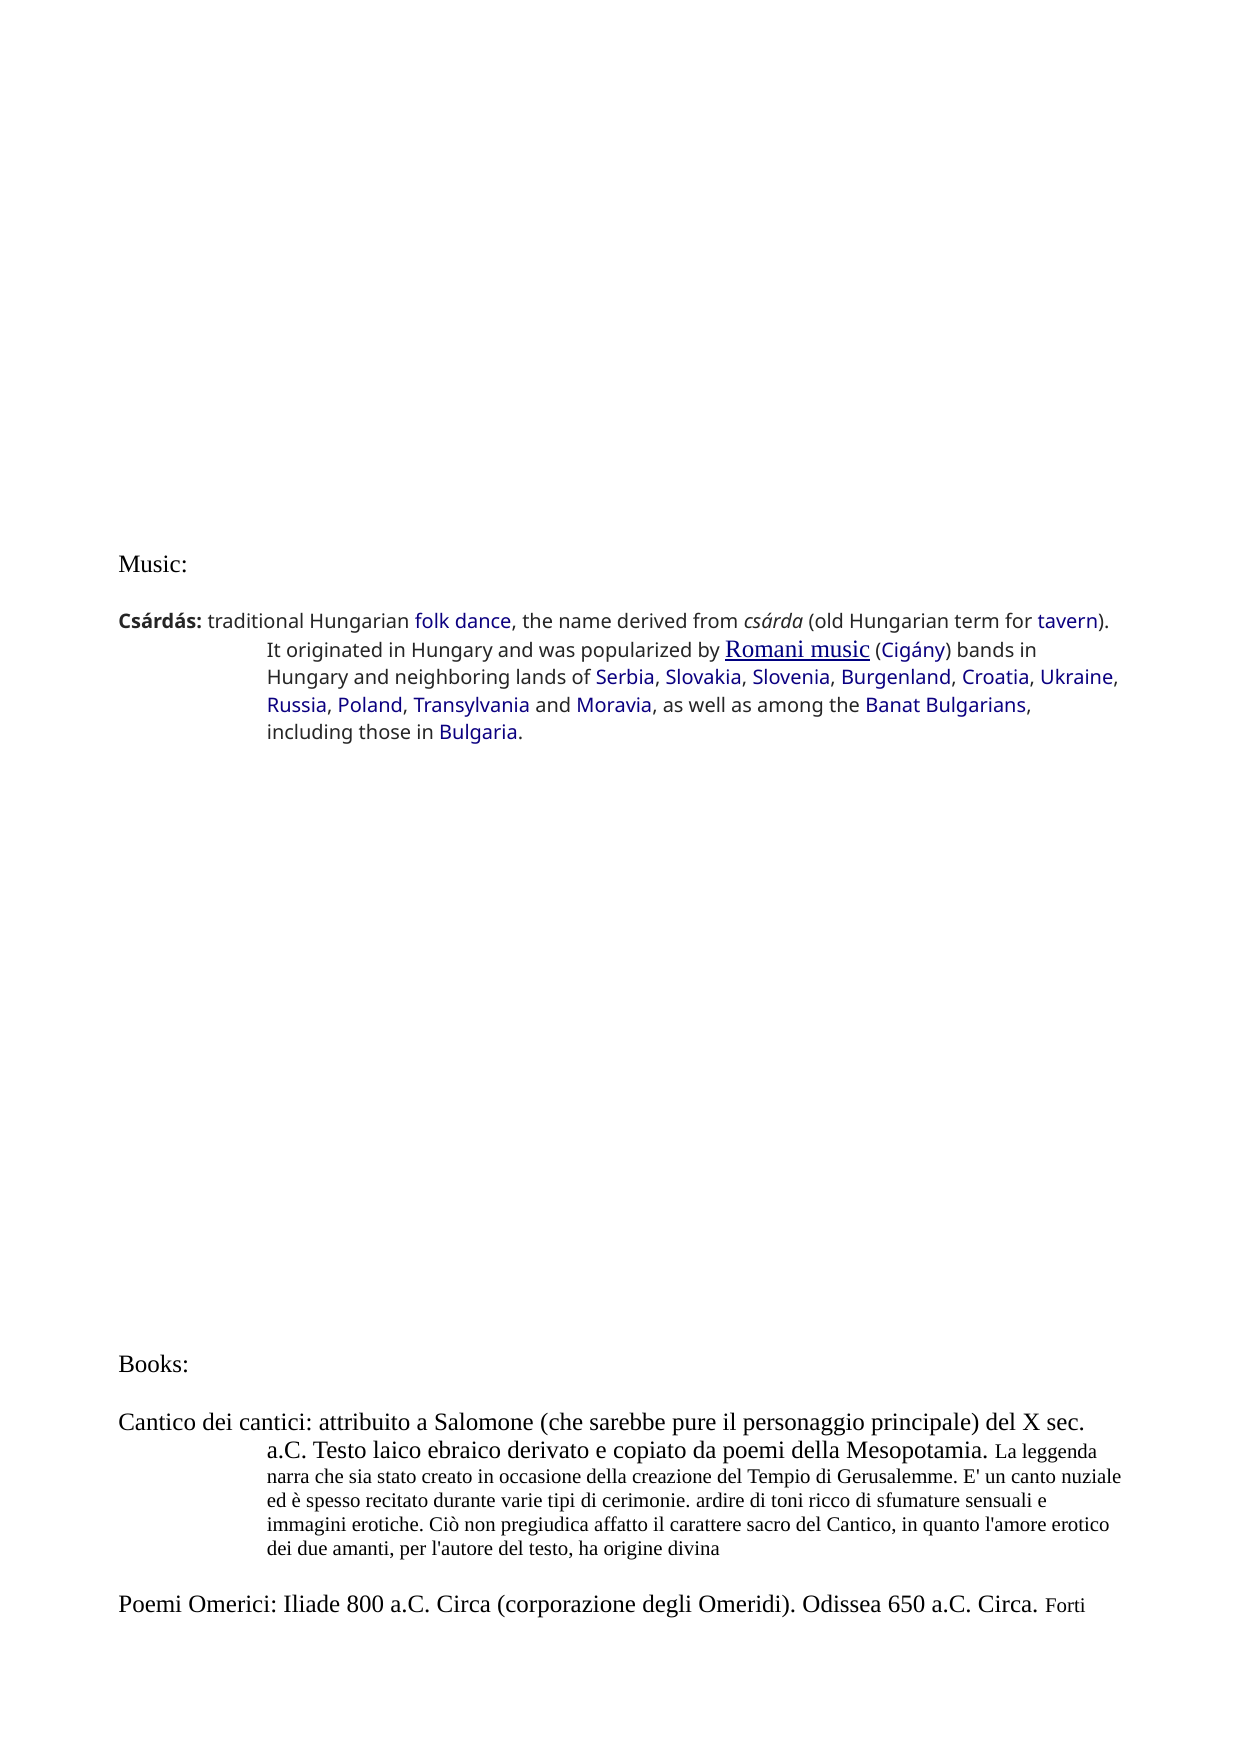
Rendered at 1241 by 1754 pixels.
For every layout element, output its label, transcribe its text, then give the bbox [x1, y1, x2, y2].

text Csárdás: traditional Hungarian folk dance, the name derived from csárda (old Hungarian term for tavern). It originated in Hungary and was popularized by Romani music (Cigány) bands in Hungary and neighboring lands of Serbia, Slovakia, Slovenia, Burgenland, Croatia, Ukraine, Russia, Poland, Transylvania and Moravia, as well as among the Banat Bulgarians, including those in Bulgaria. [118, 607, 1122, 745]
text Music: [118, 549, 1122, 578]
text Poemi Omerici: Iliade 800 a.C. Circa (corporazione degli Omeridi). Odissea 650 a.C. Circa. Forti [118, 1589, 1122, 1618]
text Books: [118, 1349, 1122, 1378]
text Cantico dei cantici: attribuito a Salomone (che sarebbe pure il personaggio principale) del X sec. a.C. Testo laico ebraico derivato e copiato da poemi della Mesopotamia. La leggenda narra che sia stato creato in occasione della creazione del Tempio di Gerusalemme. E' un canto nuziale ed è spesso recitato durante varie tipi di cerimonie. ardire di toni ricco di sfumature sensuali e immagini erotiche. Ciò non pregiudica affatto il carattere sacro del Cantico, in quanto l'amore erotico dei due amanti, per l'autore del testo, ha origine divina [118, 1407, 1122, 1560]
